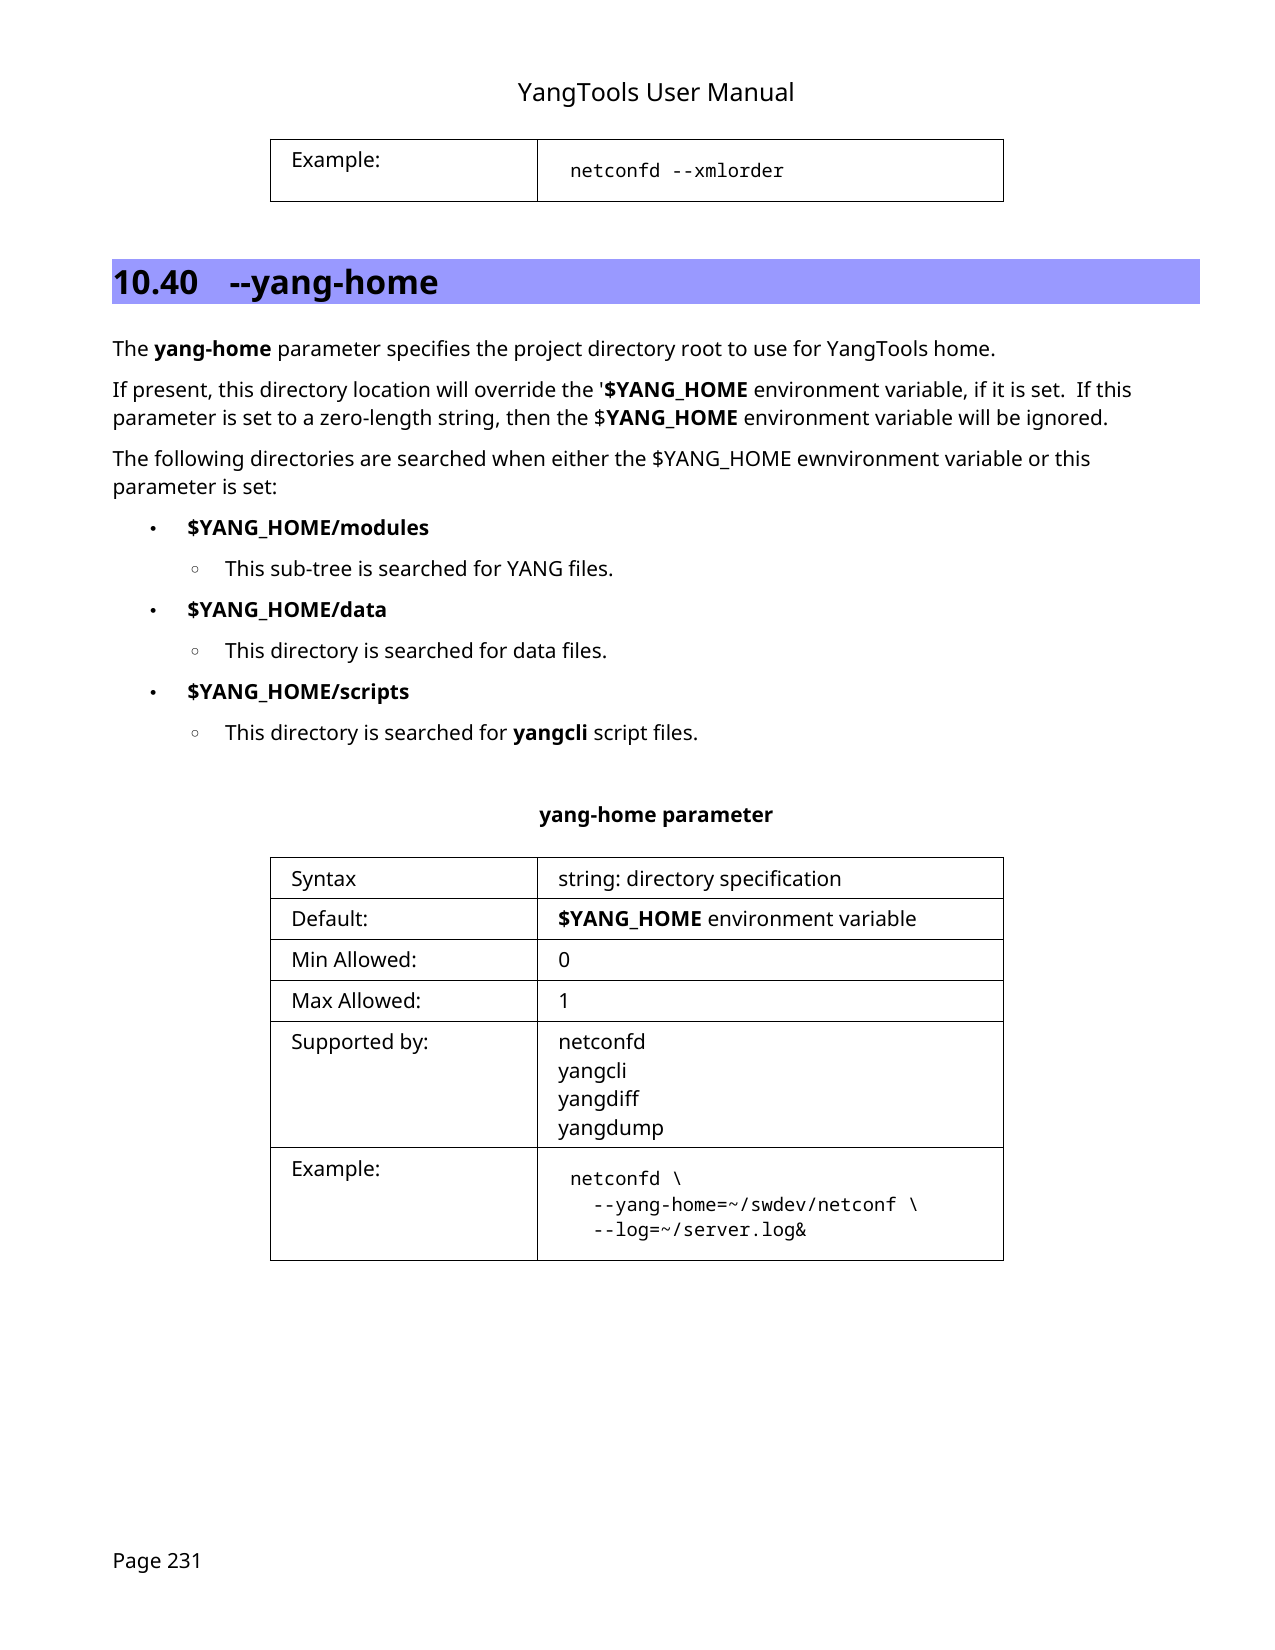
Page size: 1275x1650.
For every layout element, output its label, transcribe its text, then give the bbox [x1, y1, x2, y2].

table_cell 0 [538, 940, 1003, 980]
table_cell Supported by: [271, 1022, 537, 1147]
table_cell 1 [538, 981, 1003, 1021]
list This sub-tree is searched for YANG files. [187, 554, 1200, 583]
table_cell Example: [271, 140, 537, 201]
table_cell netconfd \ --yang-home=~/swdev/netconf \ --log=~/server.log& [538, 1148, 1003, 1260]
subtitle --yang-home [112, 259, 1200, 304]
list This directory is searched for data files. [187, 636, 1200, 665]
subtitle yang-home parameter [127, 800, 1185, 828]
list $YANG_HOME/scripts [150, 677, 1200, 706]
text The following directories are searched when either the $YANG_HOME ewnvironment variable or this parameter is set: [112, 444, 1200, 501]
text The yang-home parameter specifies the project directory root to use for YangTools home. [112, 334, 1200, 362]
table_header string: directory specification [538, 858, 1003, 898]
text If present, this directory location will override the '$YANG_HOME environment variable, if it is set. If this parameter is set to a zero-length string, then the $YANG_HOME environment variable will be ignored. [112, 375, 1200, 432]
table_cell Example: [271, 1148, 537, 1260]
list This directory is searched for yangcli script files. [187, 718, 1200, 747]
table_cell netconfd --xmlorder [538, 140, 1003, 201]
list $YANG_HOME/modules [150, 513, 1200, 542]
table_cell $YANG_HOME environment variable [538, 899, 1003, 939]
table_cell Default: [271, 899, 537, 939]
table_header Syntax [271, 858, 537, 898]
table_cell Min Allowed: [271, 940, 537, 980]
table_cell Max Allowed: [271, 981, 537, 1021]
table_cell netconfd yangcli yangdiff yangdump [538, 1022, 1003, 1147]
list $YANG_HOME/data [150, 595, 1200, 624]
